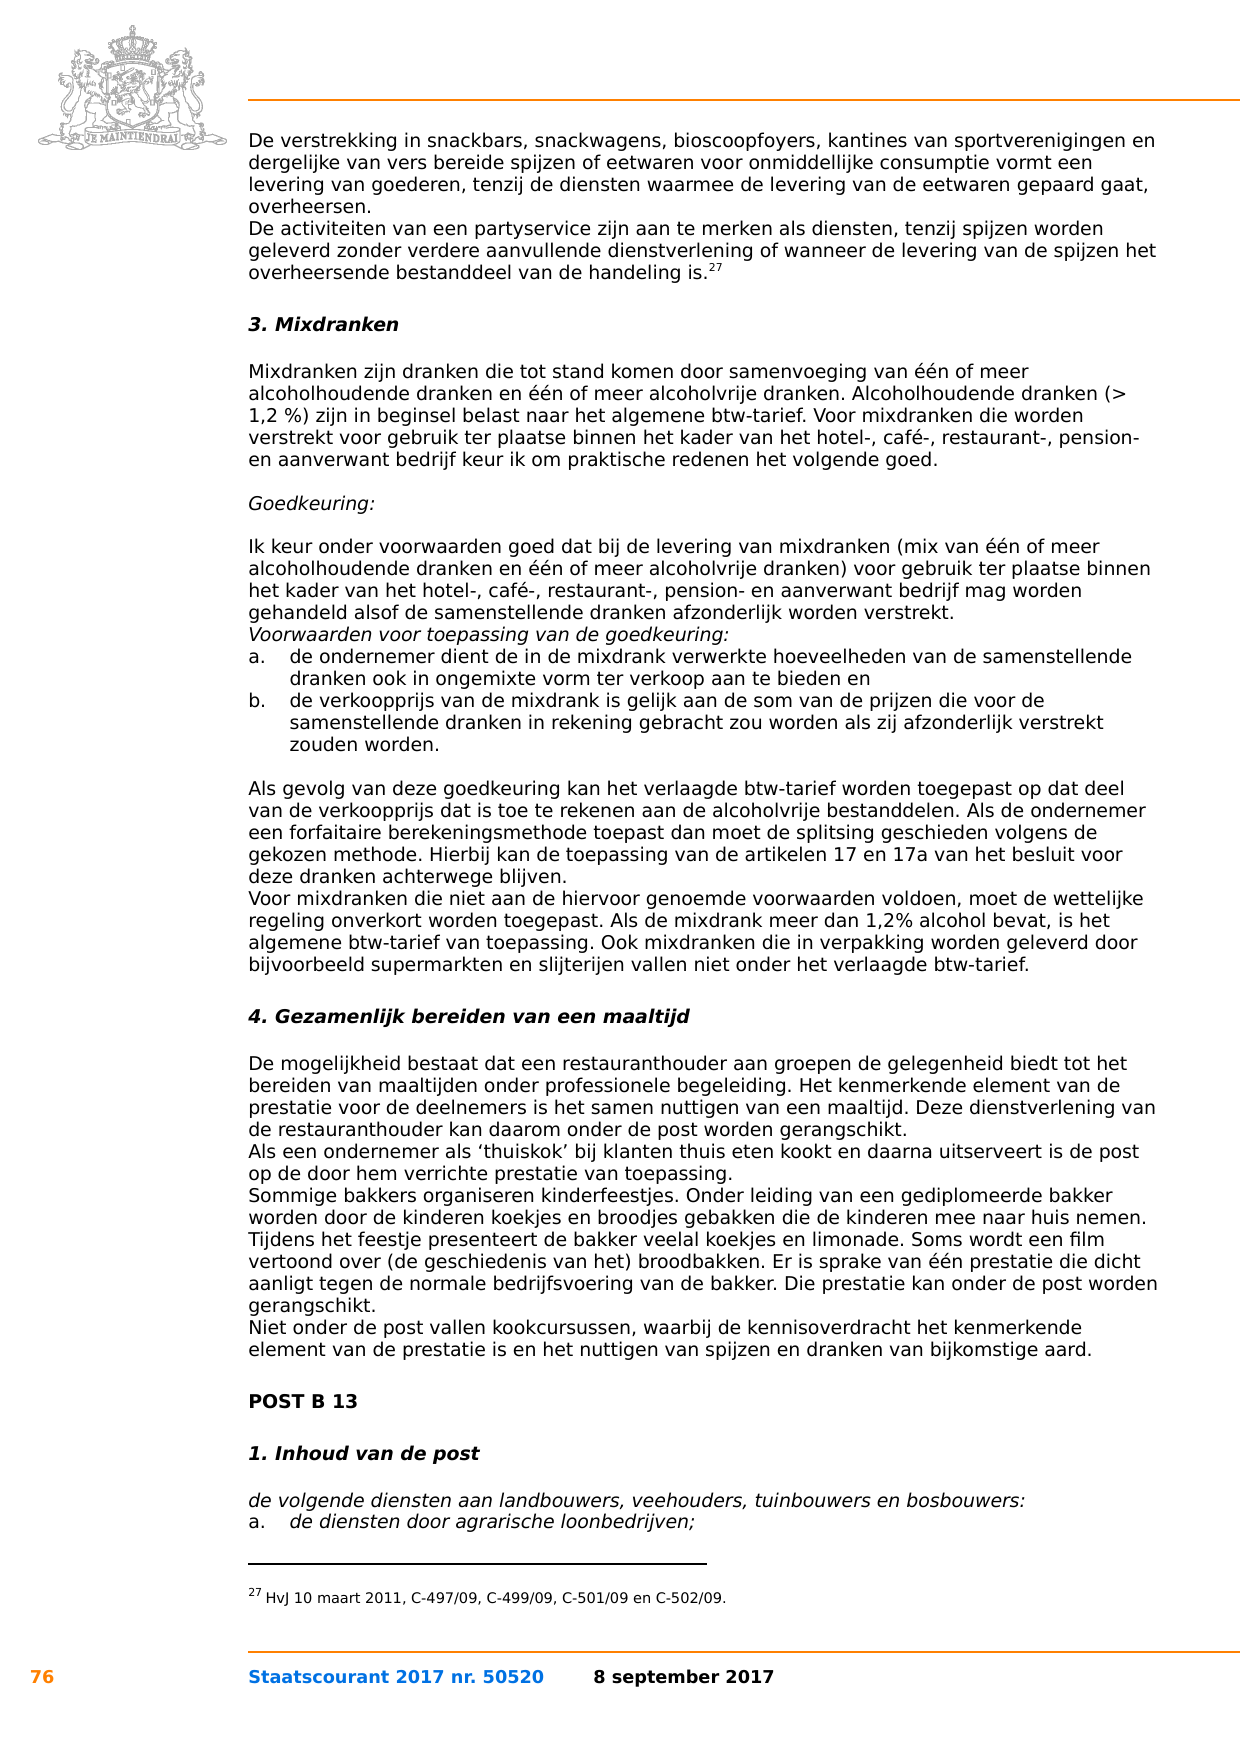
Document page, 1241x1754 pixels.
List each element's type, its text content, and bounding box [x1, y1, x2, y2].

text Sommige bakkers organiseren kinderfeestjes. Onder leiding van een gediplomeerde bakker worden door de kinderen koekjes en broodjes gebakken die de kinderen mee naar huis nemen. Tijdens het feestje presenteert de bakker veelal koekjes en limonade. Soms wordt een film vertoond over (de geschiedenis van het) broodbakken. Er is sprake van één prestatie die dicht aanligt tegen de normale bedrijfsvoering van de bakker. Die prestatie kan onder de post worden gerangschikt. [248, 1185, 1163, 1317]
subtitle 3. Mixdranken [248, 314, 1163, 336]
subtitle Goedkeuring: [248, 492, 1163, 514]
text De mogelijkheid bestaat dat een restauranthouder aan groepen de gelegenheid biedt tot het bereiden van maaltijden onder professionele begeleiding. Het kenmerkende element van de prestatie voor de deelnemers is het samen nuttigen van een maaltijd. Deze dienstverlening van de restauranthouder kan daarom onder de post worden gerangschikt. [248, 1053, 1163, 1141]
text Niet onder de post vallen kookcursussen, waarbij de kennisoverdracht het kenmerkende element van de prestatie is en het nuttigen van spijzen en dranken van bijkomstige aard. [248, 1317, 1163, 1361]
text Voorwaarden voor toepassing van de goedkeuring: [248, 624, 1163, 646]
text Ik keur onder voorwaarden goed dat bij de levering van mixdranken (mix van één of meer alcoholhoudende dranken en één of meer alcoholvrije dranken) voor gebruik ter plaatse binnen het kader van het hotel-, café-, restaurant-, pension- en aanverwant bedrijf mag worden gehandeld alsof de samenstellende dranken afzonderlijk worden verstrekt. [248, 536, 1163, 624]
subtitle 4. Gezamenlijk bereiden van een maaltijd [248, 1006, 1163, 1028]
text de volgende diensten aan landbouwers, veehouders, tuinbouwers en bosbouwers: [248, 1489, 1163, 1511]
text Mixdranken zijn dranken die tot stand komen door samenvoeging van één of meer alcoholhoudende dranken en één of meer alcoholvrije dranken. Alcoholhoudende dranken (> 1,2 %) zijn in beginsel belast naar het algemene btw-tarief. Voor mixdranken die worden verstrekt voor gebruik ter plaatse binnen het kader van het hotel-, café-, restaurant-, pension- en aanverwant bedrijf keur ik om praktische redenen het volgende goed. [248, 361, 1163, 471]
text b. de verkoopprijs van de mixdrank is gelijk aan de som van de prijzen die voor de samenstellende dranken in rekening gebracht zou worden als zij afzonderlijk verstrekt zouden worden. [248, 690, 1163, 756]
text De activiteiten van een partyservice zijn aan te merken als diensten, tenzij spijzen worden geleverd zonder verdere aanvullende dienstverlening of wanneer de levering van de spijzen het overheersende bestanddeel van de handeling is. [248, 218, 1163, 284]
text Voor mixdranken die niet aan de hiervoor genoemde voorwaarden voldoen, moet de wettelijke regeling onverkort worden toegepast. Als de mixdrank meer dan 1,2% alcohol bevat, is het algemene btw-tarief van toepassing. Ook mixdranken die in verpakking worden geleverd door bijvoorbeeld supermarkten en slijterijen vallen niet onder het verlaagde btw-tarief. [248, 888, 1163, 976]
subtitle POST B 13 [248, 1391, 1163, 1412]
subtitle 1. Inhoud van de post [248, 1442, 1163, 1464]
text Als gevolg van deze goedkeuring kan het verlaagde btw-tarief worden toegepast op dat deel van de verkoopprijs dat is toe te rekenen aan de alcoholvrije bestanddelen. Als de ondernemer een forfaitaire berekeningsmethode toepast dan moet de splitsing geschieden volgens de gekozen methode. Hierbij kan de toepassing van de artikelen 17 en 17a van het besluit voor deze dranken achterwege blijven. [248, 778, 1163, 888]
text Als een ondernemer als ‘thuiskok’ bij klanten thuis eten kookt en daarna uitserveert is de post op de door hem verrichte prestatie van toepassing. [248, 1141, 1163, 1185]
picture [38, 25, 227, 150]
text De verstrekking in snackbars, snackwagens, bioscoopfoyers, kantines van sportverenigingen en dergelijke van vers bereide spijzen of eetwaren voor onmiddellijke consumptie vormt een levering van goederen, tenzij de diensten waarmee de levering van de eetwaren gepaard gaat, overheersen. [248, 130, 1163, 218]
text a. de ondernemer dient de in de mixdrank verwerkte hoeveelheden van de samenstellende dranken ook in ongemixte vorm ter verkoop aan te bieden en [248, 646, 1163, 690]
text HvJ 10 maart 2011, C-497/09, C-499/09, C-501/09 en C-502/09. [248, 1586, 1163, 1608]
text a. de diensten door agrarische loonbedrijven; [248, 1511, 1163, 1533]
